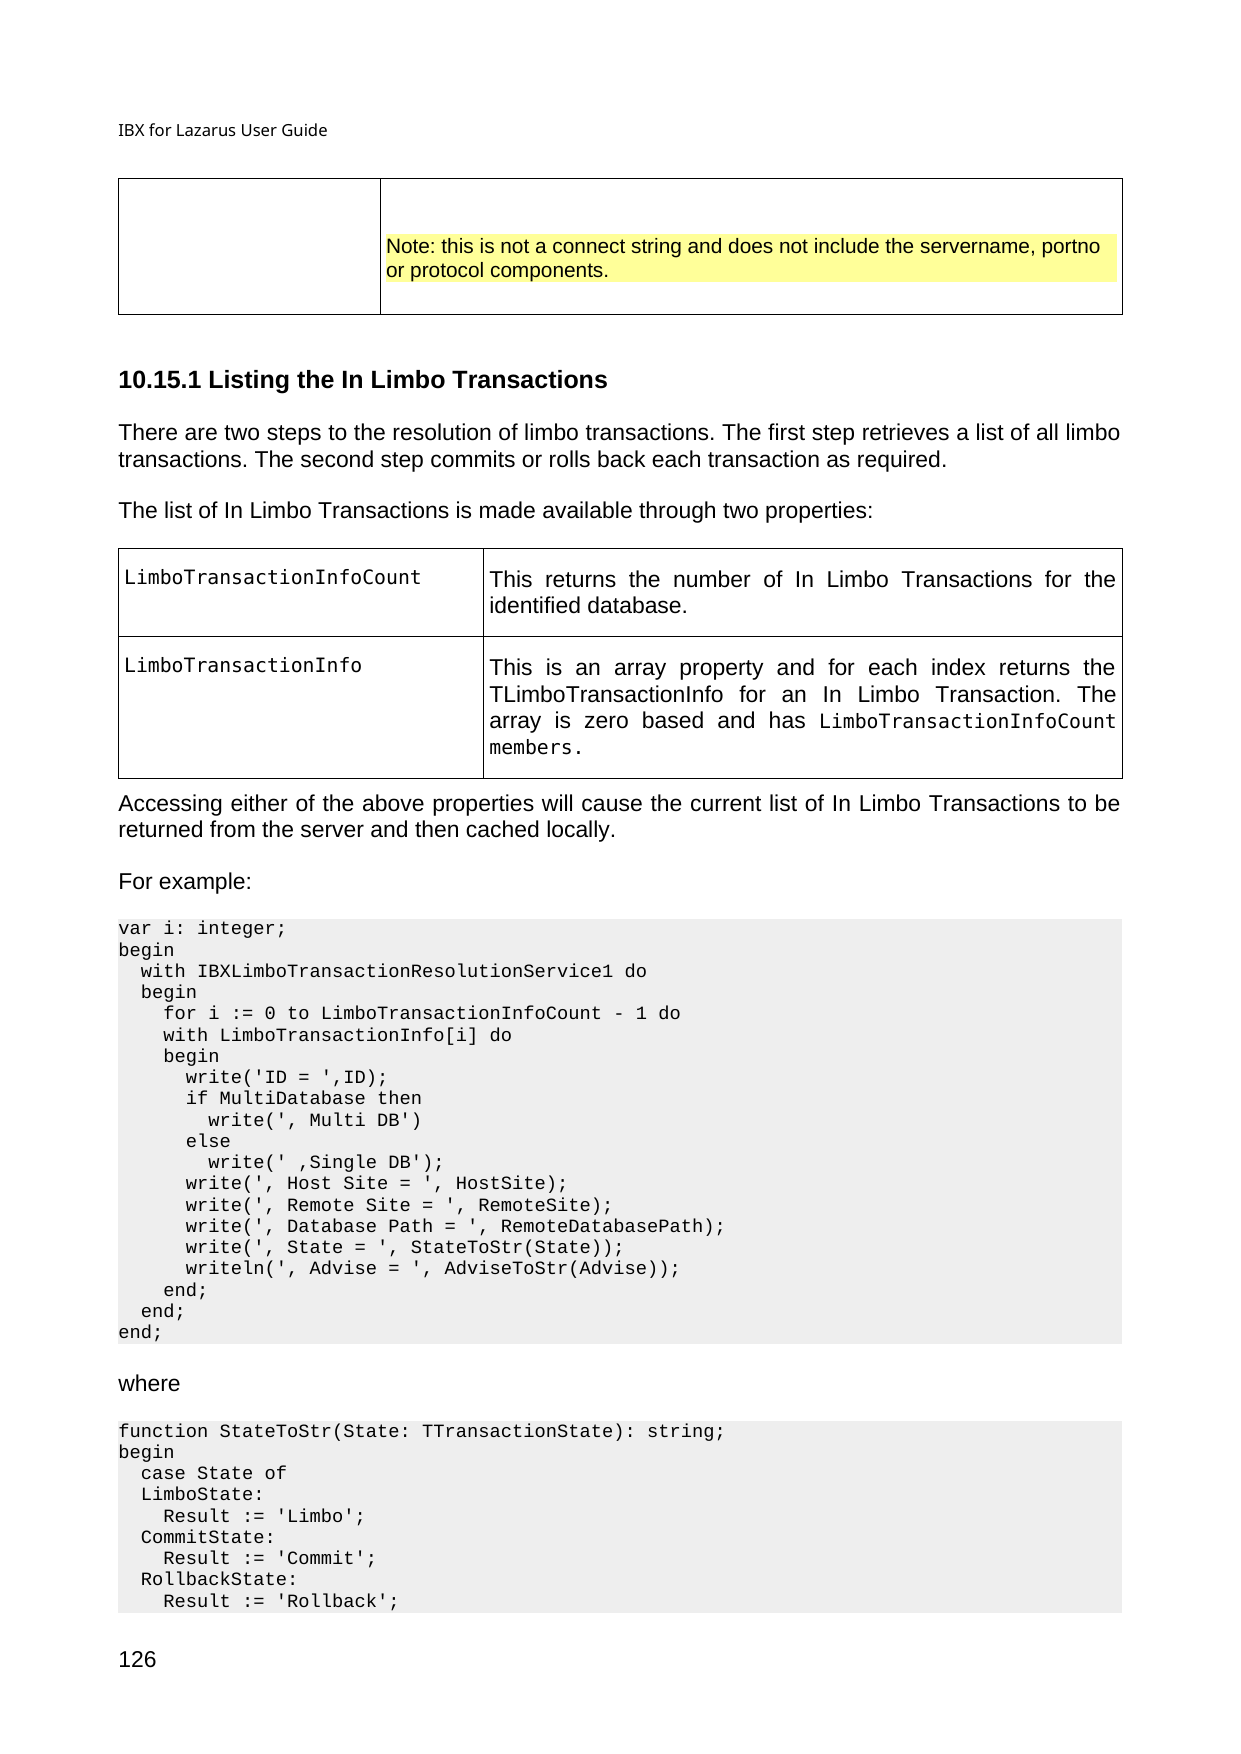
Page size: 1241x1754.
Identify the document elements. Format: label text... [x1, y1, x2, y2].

table_header LimboTransactionInfoCount [119, 549, 483, 636]
text There are two steps to the resolution of limbo transactions. The first step retrieves a list of all limbo transactions. The second step commits or rolls back each transaction as required. [118, 419, 1122, 472]
text Accessing either of the above properties will cause the current list of In Limbo Transactions to be returned from the server and then cached locally. [118, 789, 1122, 842]
text begin [118, 1443, 1122, 1464]
text write(' ,Single DB'); [118, 1153, 1122, 1174]
text else [118, 1132, 1122, 1153]
table_header This returns the number of In Limbo Transactions for the identified database. [484, 549, 1122, 636]
subtitle Listing the In Limbo Transactions [118, 365, 1122, 394]
text end; [118, 1302, 1122, 1323]
text writeln(', Advise = ', AdviseToStr(Advise)); [118, 1259, 1122, 1280]
text for i := 0 to LimboTransactionInfoCount - 1 do [118, 1004, 1122, 1025]
text end; [118, 1323, 1122, 1344]
text with IBXLimboTransactionResolutionService1 do [118, 962, 1122, 983]
text The list of In Limbo Transactions is made available through two properties: [118, 497, 1122, 523]
text RollbackState: [118, 1570, 1122, 1591]
text write(', Multi DB') [118, 1110, 1122, 1132]
text CommitState: [118, 1528, 1122, 1549]
table_cell LimboTransactionInfo [119, 637, 483, 777]
text write(', Remote Site = ', RemoteSite); [118, 1195, 1122, 1217]
text LimboState: [118, 1485, 1122, 1506]
text if MultiDatabase then [118, 1089, 1122, 1110]
text write('ID = ',ID); [118, 1068, 1122, 1089]
text begin [118, 983, 1122, 1004]
text function StateToStr(State: TTransactionState): string; [118, 1421, 1122, 1443]
text write(', State = ', StateToStr(State)); [118, 1238, 1122, 1259]
text with LimboTransactionInfo[i] do [118, 1025, 1122, 1047]
text write(', Database Path = ', RemoteDatabasePath); [118, 1217, 1122, 1238]
text where [118, 1369, 1122, 1396]
text end; [118, 1280, 1122, 1302]
text begin [118, 1047, 1122, 1068]
table_cell Note: this is not a connect string and does not include the servername, portno or protocol components. [381, 179, 1122, 313]
text Result := 'Rollback'; [118, 1591, 1122, 1613]
text var i: integer; [118, 919, 1122, 940]
text For example: [118, 868, 1122, 894]
table_cell This is an array property and for each index returns the TLimboTransactionInfo for an In Limbo Transaction. The array is zero based and has LimboTransactionInfoCount members. [484, 637, 1122, 777]
text case State of [118, 1464, 1122, 1485]
text Result := 'Commit'; [118, 1549, 1122, 1570]
text Result := 'Limbo'; [118, 1506, 1122, 1528]
text write(', Host Site = ', HostSite); [118, 1174, 1122, 1195]
text begin [118, 940, 1122, 962]
table_cell [119, 179, 380, 313]
